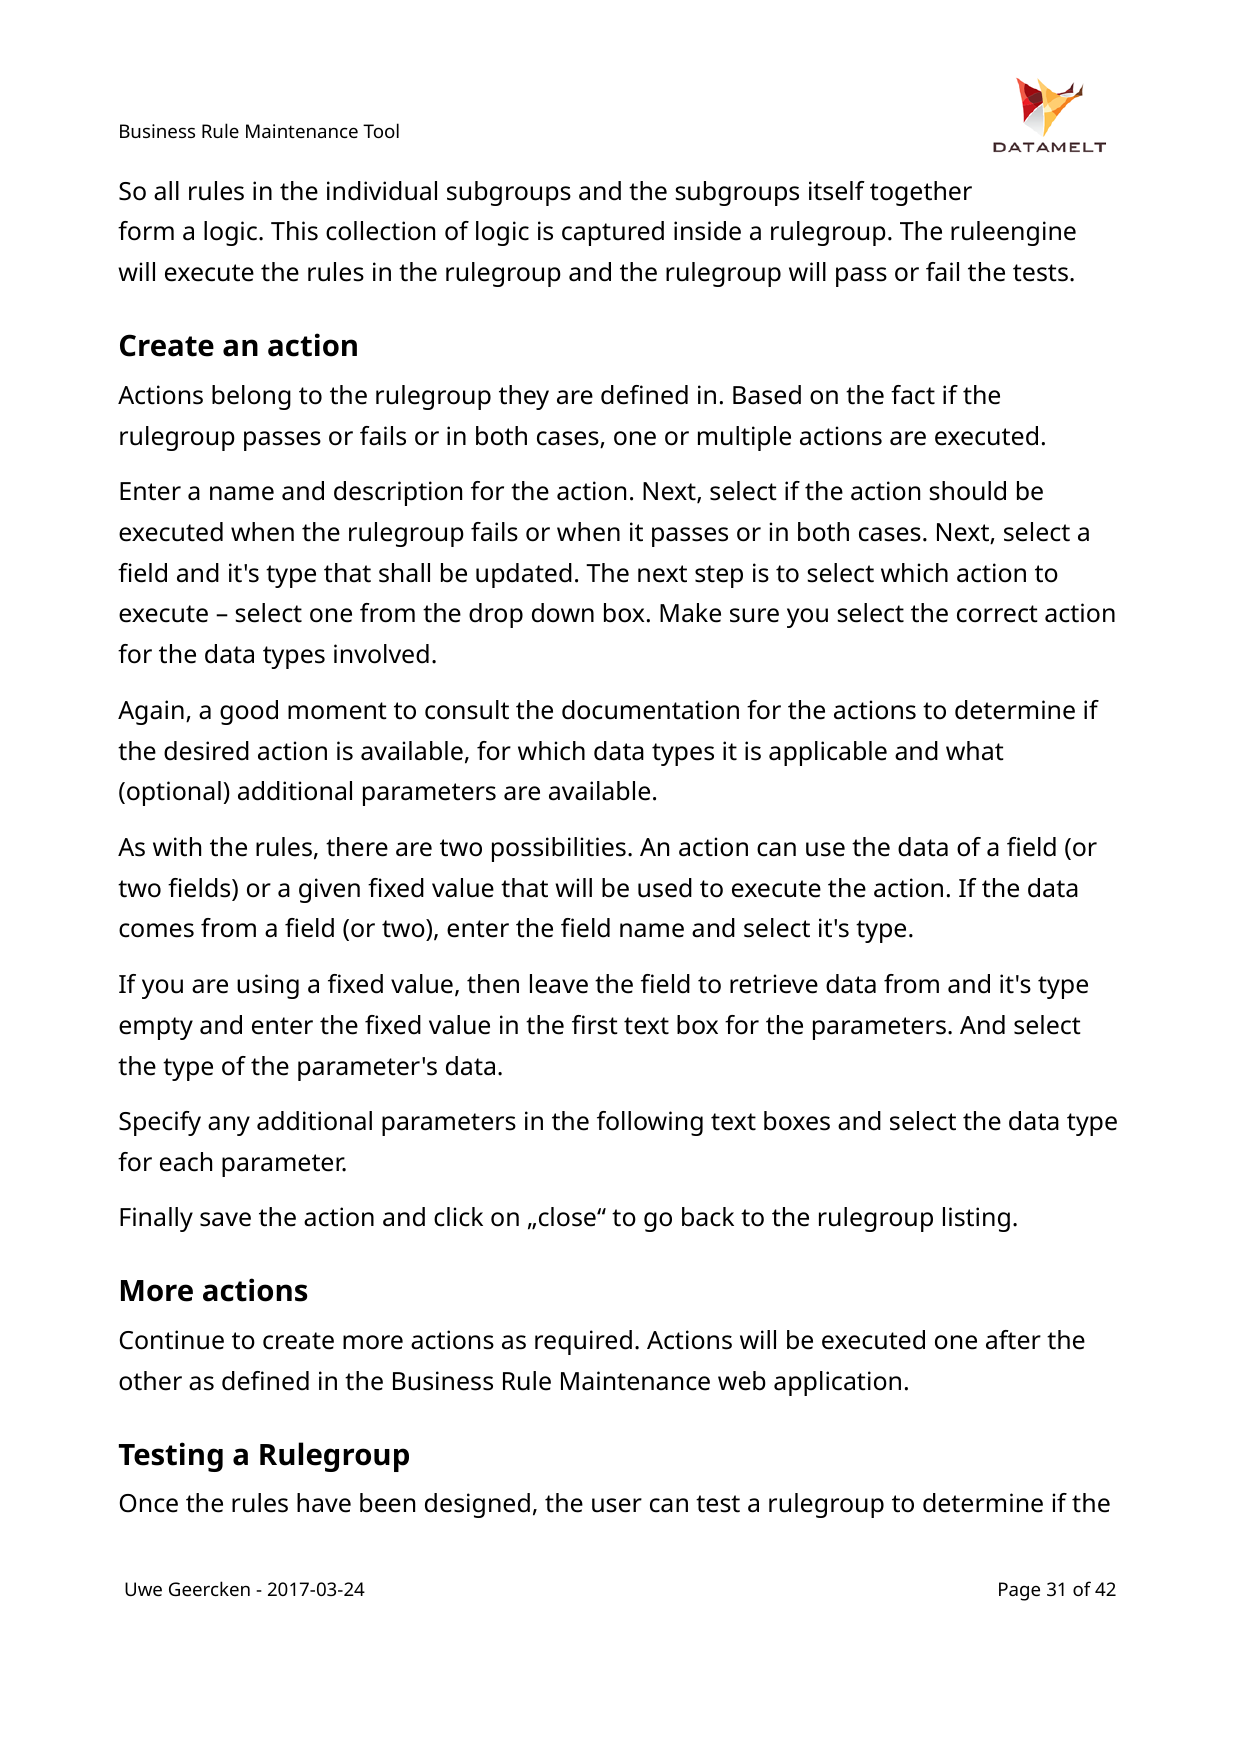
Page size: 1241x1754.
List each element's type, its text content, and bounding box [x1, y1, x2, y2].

text Continue to create more actions as required. Actions will be executed one after the other as defined in the Business Rule Maintenance web application. [118, 1322, 1122, 1397]
text Again, a good moment to consult the documentation for the actions to determine if the desired action is available, for which data types it is applicable and what (optional) additional parameters are available. [118, 692, 1122, 808]
text Once the rules have been designed, the user can test a rulegroup to determine if the [118, 1486, 1122, 1520]
text Enter a name and description for the action. Next, select if the action should be executed when the rulegroup fails or when it passes or in both cases. Next, select a field and it's type that shall be updated. The next step is to select which action to execute – select one from the drop down box. Make sure you select the correct action for the data types involved. [118, 474, 1122, 671]
text Specify any additional parameters in the following text boxes and select the data type for each parameter. [118, 1104, 1122, 1178]
subtitle Create an action [118, 325, 1122, 365]
text Actions belong to the rulegroup they are defined in. Based on the fact if the rulegroup passes or fails or in both cases, one or multiple actions are executed. [118, 377, 1122, 452]
picture [992, 69, 1107, 160]
subtitle More actions [118, 1270, 1122, 1310]
text If you are using a fixed value, then leave the field to retrieve data from and it's type empty and enter the fixed value in the first text box for the parameters. And select the type of the parameter's data. [118, 967, 1122, 1082]
text As with the rules, there are two possibilities. An action can use the data of a field (or two fields) or a given fixed value that will be used to execute the action. If the data comes from a field (or two), enter the field name and select it's type. [118, 829, 1122, 945]
text So all rules in the individual subgroups and the subgroups itself together form a logic. This collection of logic is captured inside a rulegroup. The ruleengine will execute the rules in the rulegroup and the rulegroup will pass or fail the tests. [118, 173, 1122, 289]
subtitle Testing a Rulegroup [118, 1433, 1122, 1473]
text Finally save the action and click on „close“ to go back to the rulegroup listing. [118, 1200, 1122, 1234]
